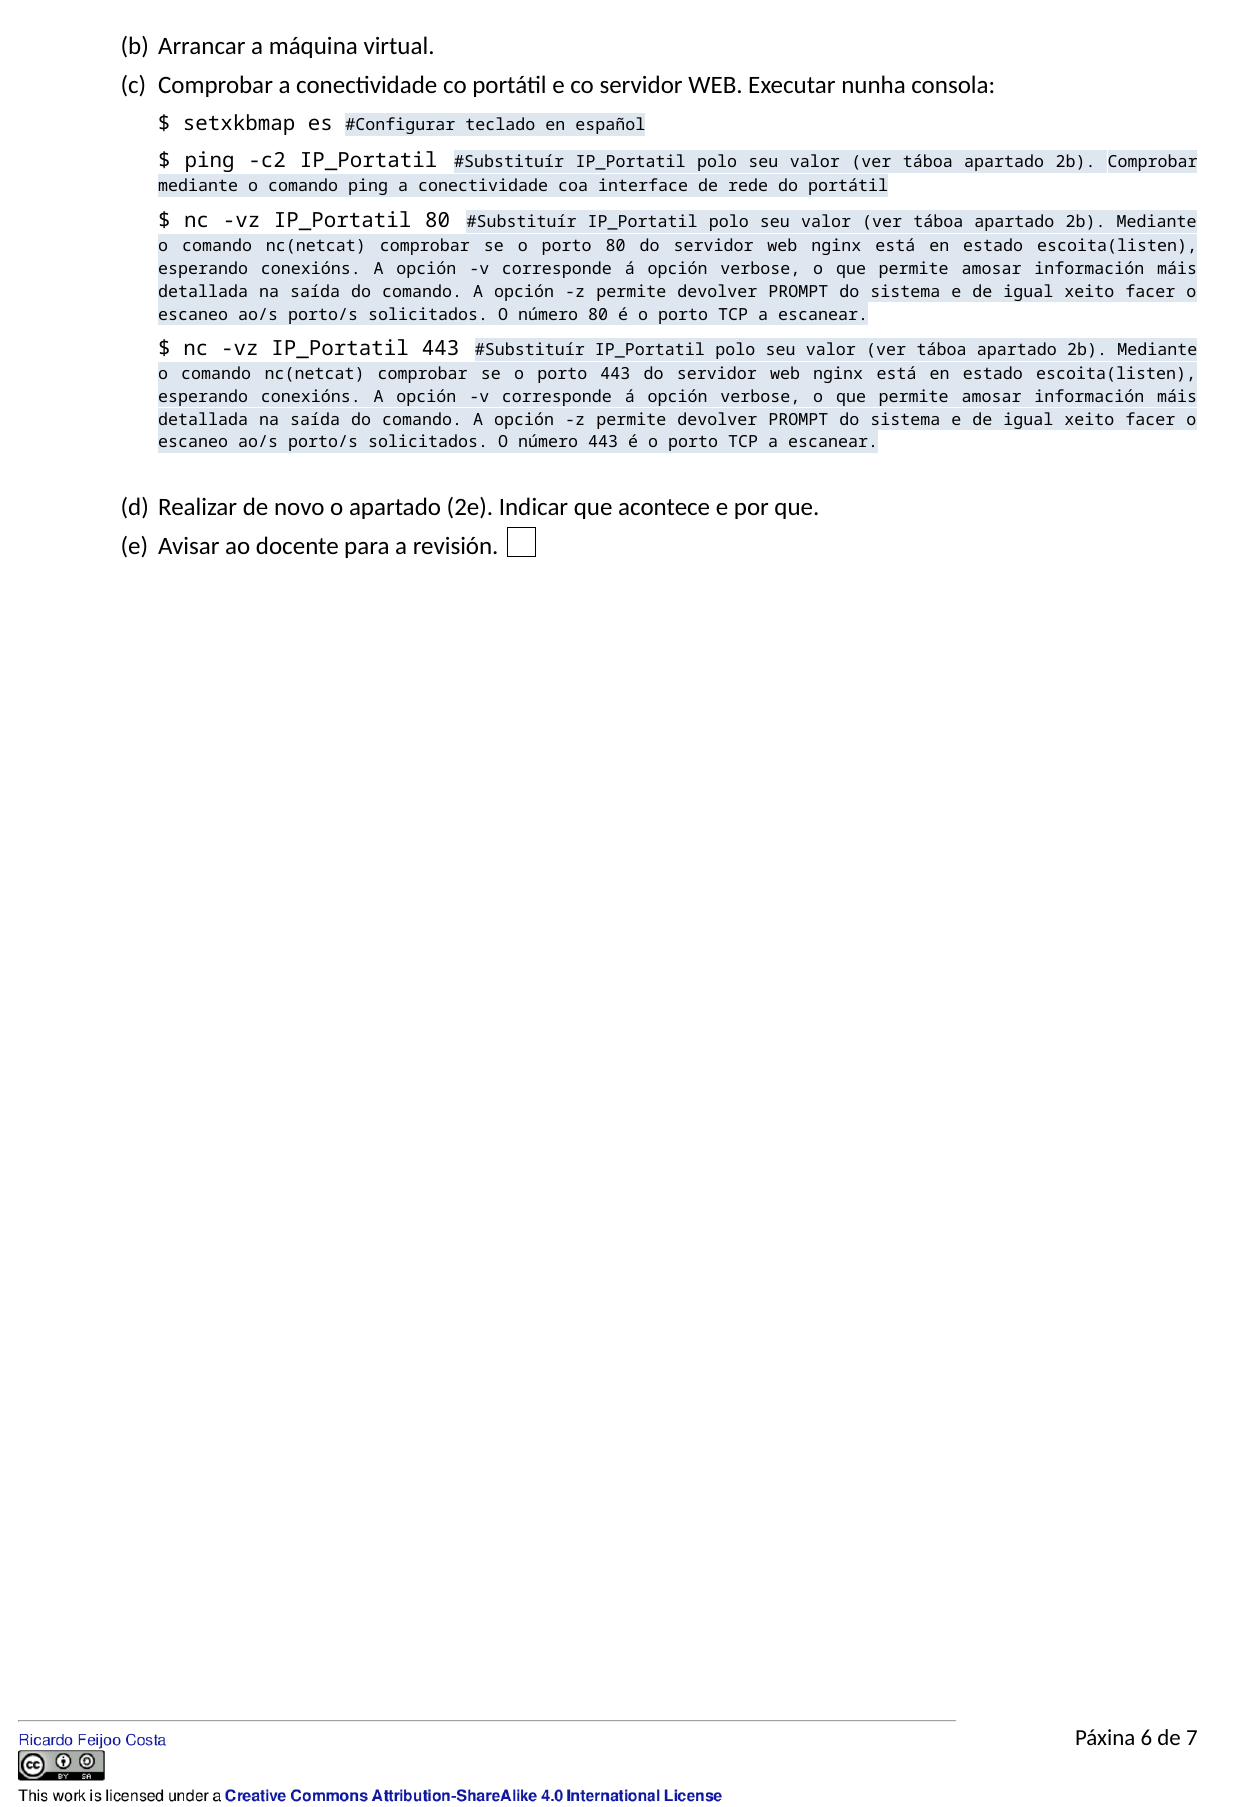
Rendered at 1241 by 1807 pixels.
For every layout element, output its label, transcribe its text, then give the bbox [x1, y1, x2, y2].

list Comprobar a conectividade co portátil e co servidor WEB. Executar nunha consola: [120, 69, 1197, 100]
list Arrancar a máquina virtual. [120, 30, 1197, 60]
list Realizar de novo o apartado (2e). Indicar que acontece e por que. [120, 491, 1197, 521]
list $ nc -vz IP_Portatil 443 #Substituír IP_Portatil polo seu valor (ver táboa apartado 2b). Mediante o comando nc(netcat) comprobar se o porto 443 do servidor web nginx está en estado escoita(listen), esperando conexións. A opción -v corresponde á opción verbose, o que permite amosar información máis detallada na saída do comando. A opción -z permite devolver PROMPT do sistema e de igual xeito facer o escaneo ao/s porto/s solicitados. O número 443 é o porto TCP a escanear. [120, 333, 1197, 453]
list $ ping -c2 IP_Portatil #Substituír IP_Portatil polo seu valor (ver táboa apartado 2b). Comprobar mediante o comando ping a conectividade coa interface de rede do portátil [120, 146, 1197, 197]
list $ nc -vz IP_Portatil 80 #Substituír IP_Portatil polo seu valor (ver táboa apartado 2b). Mediante o comando nc(netcat) comprobar se o porto 80 do servidor web nginx está en estado escoita(listen), esperando conexións. A opción -v corresponde á opción verbose, o que permite amosar información máis detallada na saída do comando. A opción -z permite devolver PROMPT do sistema e de igual xeito facer o escaneo ao/s porto/s solicitados. O número 80 é o porto TCP a escanear. [120, 206, 1197, 325]
list Avisar ao docente para a revisión. [120, 530, 1197, 560]
picture [8, 1715, 957, 1806]
list $ setxkbmap es #Configurar teclado en español [122, 108, 1197, 137]
